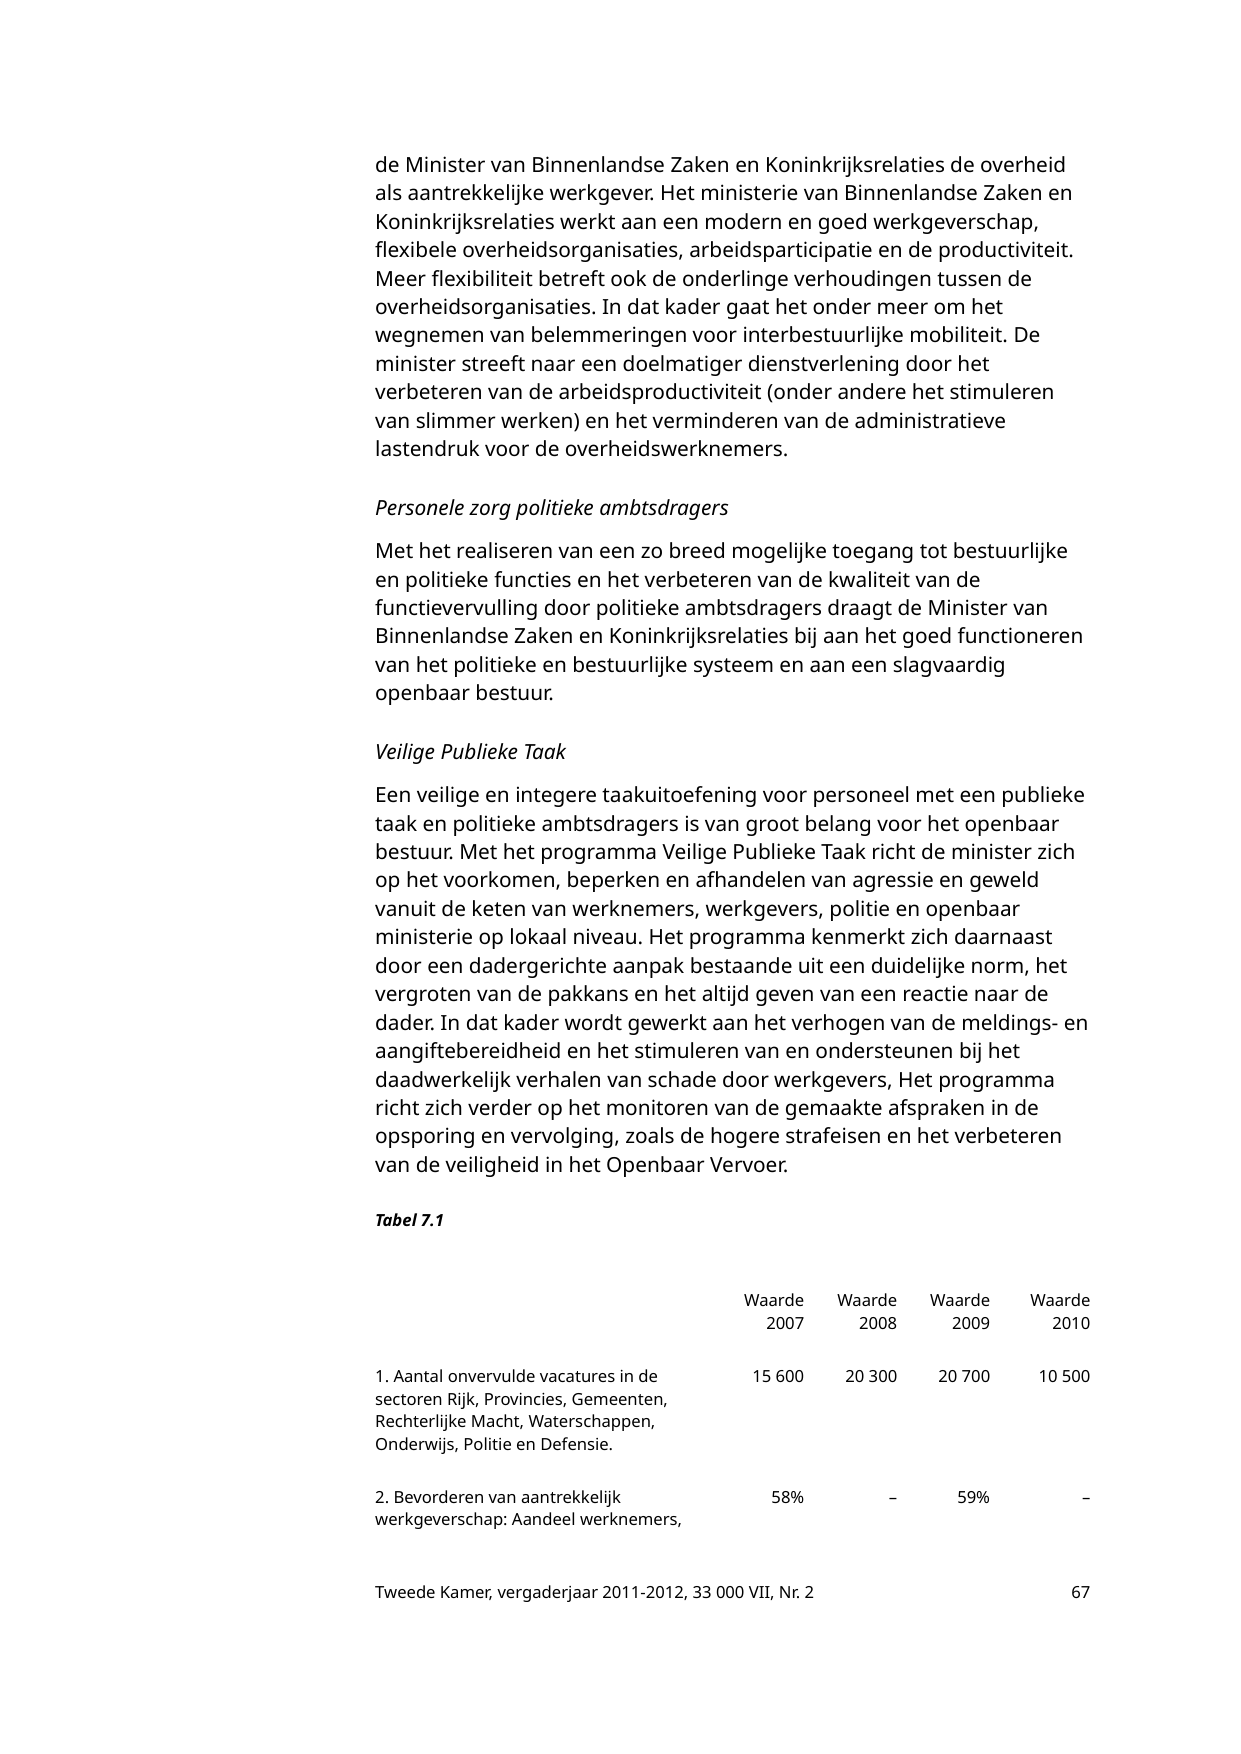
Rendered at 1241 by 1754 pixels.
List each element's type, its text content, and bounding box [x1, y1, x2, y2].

table_cell 2. Bevorderen van aantrekkelijk werkgeverschap: Aandeel werknemers, [375, 1485, 711, 1531]
table_header Waarde 2007 [711, 1289, 804, 1364]
table_cell 20 300 [804, 1365, 897, 1485]
table_header Waarde 2008 [804, 1289, 897, 1364]
table_cell 20 700 [897, 1365, 990, 1485]
table_cell 1. Aantal onvervulde vacatures in de sectoren Rijk, Provincies, Gemeenten, Rechterlijke Macht, Waterschappen, Onderwijs, Politie en Defensie. [375, 1365, 711, 1485]
table_cell – [804, 1485, 897, 1531]
table_cell 59% [897, 1485, 990, 1531]
text Met het realiseren van een zo breed mogelijke toegang tot bestuurlijke en politieke functies en het verbeteren van de kwaliteit van de functievervulling door politieke ambtsdragers draagt de Minister van Binnenlandse Zaken en Koninkrijksrelaties bij aan het goed functioneren van het politieke en bestuurlijke systeem en aan een slagvaardig openbaar bestuur. [375, 536, 1090, 707]
table_cell 10 500 [990, 1365, 1090, 1485]
table_cell – [990, 1485, 1090, 1531]
table_header Waarde 2010 [990, 1289, 1090, 1364]
text Veilige Publieke Taak [375, 737, 1090, 765]
table_cell 15 600 [711, 1365, 804, 1485]
table_cell 58% [711, 1485, 804, 1531]
text Tabel 7.1 [375, 1208, 1090, 1231]
text Personele zorg politieke ambtsdragers [375, 493, 1090, 521]
text de Minister van Binnenlandse Zaken en Koninkrijksrelaties de overheid als aantrekkelijke werkgever. Het ministerie van Binnenlandse Zaken en Koninkrijksrelaties werkt aan een modern en goed werkgeverschap, flexibele overheidsorganisaties, arbeidsparticipatie en de productiviteit. Meer flexibiliteit betreft ook de onderlinge verhoudingen tussen de overheidsorganisaties. In dat kader gaat het onder meer om het wegnemen van belemmeringen voor interbestuurlijke mobiliteit. De minister streeft naar een doelmatiger dienstverlening door het verbeteren van de arbeidsproductiviteit (onder andere het stimuleren van slimmer werken) en het verminderen van de administratieve lastendruk voor de overheidswerknemers. [375, 150, 1090, 463]
text Een veilige en integere taakuitoefening voor personeel met een publieke taak en politieke ambtsdragers is van groot belang voor het openbaar bestuur. Met het programma Veilige Publieke Taak richt de minister zich op het voorkomen, beperken en afhandelen van agressie en geweld vanuit de keten van werknemers, werkgevers, politie en openbaar ministerie op lokaal niveau. Het programma kenmerkt zich daarnaast door een dadergerichte aanpak bestaande uit een duidelijke norm, het vergroten van de pakkans en het altijd geven van een reactie naar de dader. In dat kader wordt gewerkt aan het verhogen van de meldings- en aangiftebereidheid en het stimuleren van en ondersteunen bij het daadwerkelijk verhalen van schade door werkgevers, Het programma richt zich verder op het monitoren van de gemaakte afspraken in de opsporing en vervolging, zoals de hogere strafeisen en het verbeteren van de veiligheid in het Openbaar Vervoer. [375, 780, 1090, 1178]
table_header [375, 1289, 711, 1364]
table_header Waarde 2009 [897, 1289, 990, 1364]
